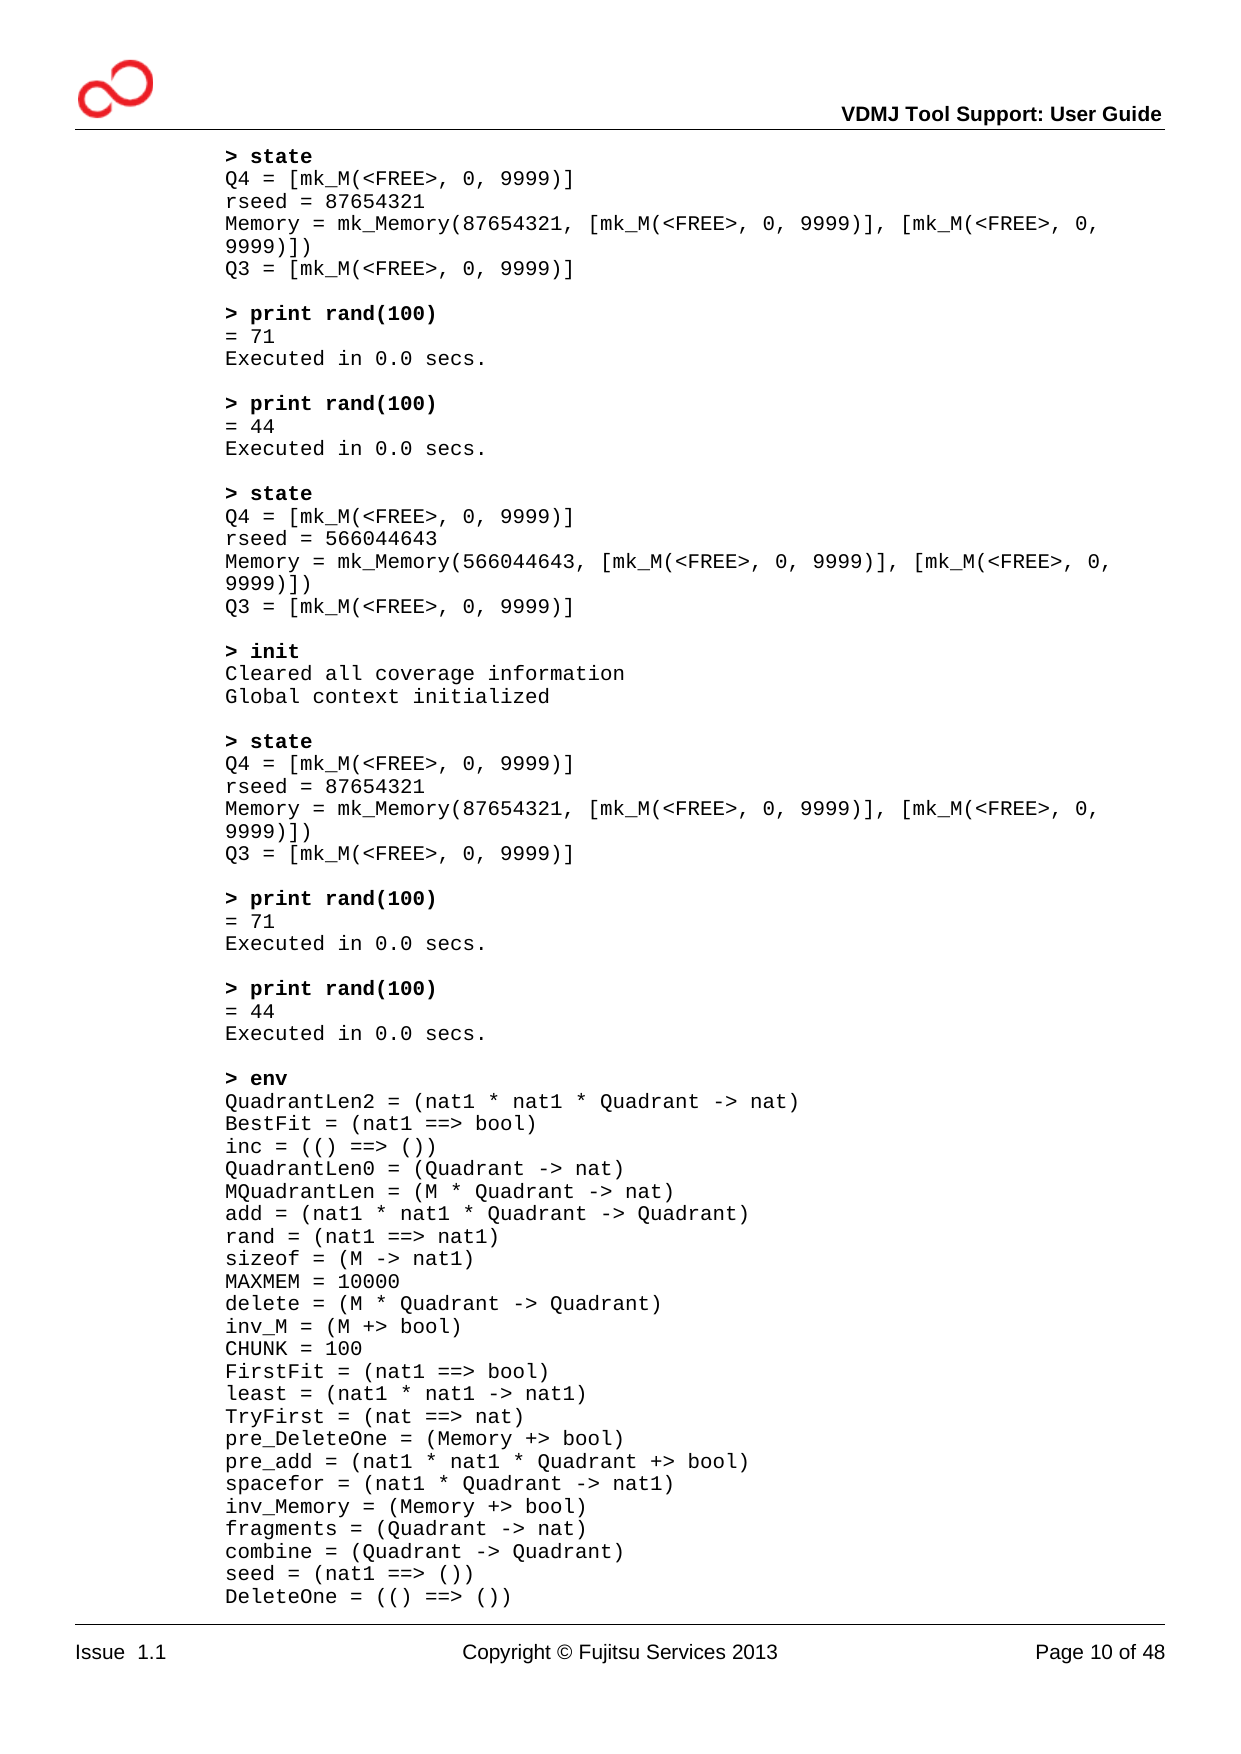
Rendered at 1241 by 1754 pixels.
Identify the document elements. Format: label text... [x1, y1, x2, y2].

text seed = (nat1 ==> ()) [225, 1563, 1165, 1585]
text Q3 = [mk_M(<FREE>, 0, 9999)] [225, 258, 1165, 280]
text > state [225, 483, 1165, 505]
text Memory = mk_Memory(87654321, [mk_M(<FREE>, 0, 9999)], [mk_M(<FREE>, 0, 9999)]) [225, 213, 1165, 258]
text sizeof = (M -> nat1) [225, 1248, 1165, 1270]
text = 71 [225, 910, 1165, 933]
text Memory = mk_Memory(87654321, [mk_M(<FREE>, 0, 9999)], [mk_M(<FREE>, 0, 9999)]) [225, 798, 1165, 843]
text Executed in 0.0 secs. [225, 1023, 1165, 1045]
text rand = (nat1 ==> nat1) [225, 1225, 1165, 1248]
text add = (nat1 * nat1 * Quadrant -> Quadrant) [225, 1203, 1165, 1225]
text = 44 [225, 1000, 1165, 1023]
text QuadrantLen0 = (Quadrant -> nat) [225, 1158, 1165, 1180]
text pre_DeleteOne = (Memory +> bool) [225, 1428, 1165, 1450]
text Executed in 0.0 secs. [225, 348, 1165, 370]
text rseed = 566044643 [225, 528, 1165, 550]
text MAXMEM = 10000 [225, 1270, 1165, 1293]
text BestFit = (nat1 ==> bool) [225, 1113, 1165, 1135]
text TryFirst = (nat ==> nat) [225, 1405, 1165, 1428]
text Cleared all coverage information [225, 663, 1165, 685]
text fragments = (Quadrant -> nat) [225, 1518, 1165, 1540]
text rseed = 87654321 [225, 190, 1165, 213]
text = 44 [225, 415, 1165, 438]
text Executed in 0.0 secs. [225, 933, 1165, 955]
text > print rand(100) [225, 303, 1165, 325]
text MQuadrantLen = (M * Quadrant -> nat) [225, 1180, 1165, 1203]
text = 71 [225, 325, 1165, 348]
text inv_M = (M +> bool) [225, 1315, 1165, 1338]
text least = (nat1 * nat1 -> nat1) [225, 1383, 1165, 1405]
text > print rand(100) [225, 888, 1165, 910]
text > state [225, 145, 1165, 168]
text Q3 = [mk_M(<FREE>, 0, 9999)] [225, 595, 1165, 618]
text pre_add = (nat1 * nat1 * Quadrant +> bool) [225, 1450, 1165, 1473]
text Q3 = [mk_M(<FREE>, 0, 9999)] [225, 843, 1165, 865]
text Global context initialized [225, 685, 1165, 708]
text Q4 = [mk_M(<FREE>, 0, 9999)] [225, 753, 1165, 775]
text CHUNK = 100 [225, 1338, 1165, 1360]
text > print rand(100) [225, 393, 1165, 415]
picture [78, 52, 153, 128]
text Memory = mk_Memory(566044643, [mk_M(<FREE>, 0, 9999)], [mk_M(<FREE>, 0, 9999)]) [225, 550, 1165, 595]
text Executed in 0.0 secs. [225, 438, 1165, 460]
text QuadrantLen2 = (nat1 * nat1 * Quadrant -> nat) [225, 1090, 1165, 1113]
text Q4 = [mk_M(<FREE>, 0, 9999)] [225, 505, 1165, 528]
text FirstFit = (nat1 ==> bool) [225, 1360, 1165, 1383]
text delete = (M * Quadrant -> Quadrant) [225, 1293, 1165, 1315]
text > print rand(100) [225, 978, 1165, 1000]
text combine = (Quadrant -> Quadrant) [225, 1540, 1165, 1563]
text Q4 = [mk_M(<FREE>, 0, 9999)] [225, 168, 1165, 190]
text DeleteOne = (() ==> ()) [225, 1585, 1165, 1608]
text > state [225, 730, 1165, 753]
text inv_Memory = (Memory +> bool) [225, 1495, 1165, 1518]
text spacefor = (nat1 * Quadrant -> nat1) [225, 1473, 1165, 1495]
text > env [225, 1068, 1165, 1090]
text rseed = 87654321 [225, 775, 1165, 798]
text inc = (() ==> ()) [225, 1135, 1165, 1158]
text > init [225, 640, 1165, 663]
